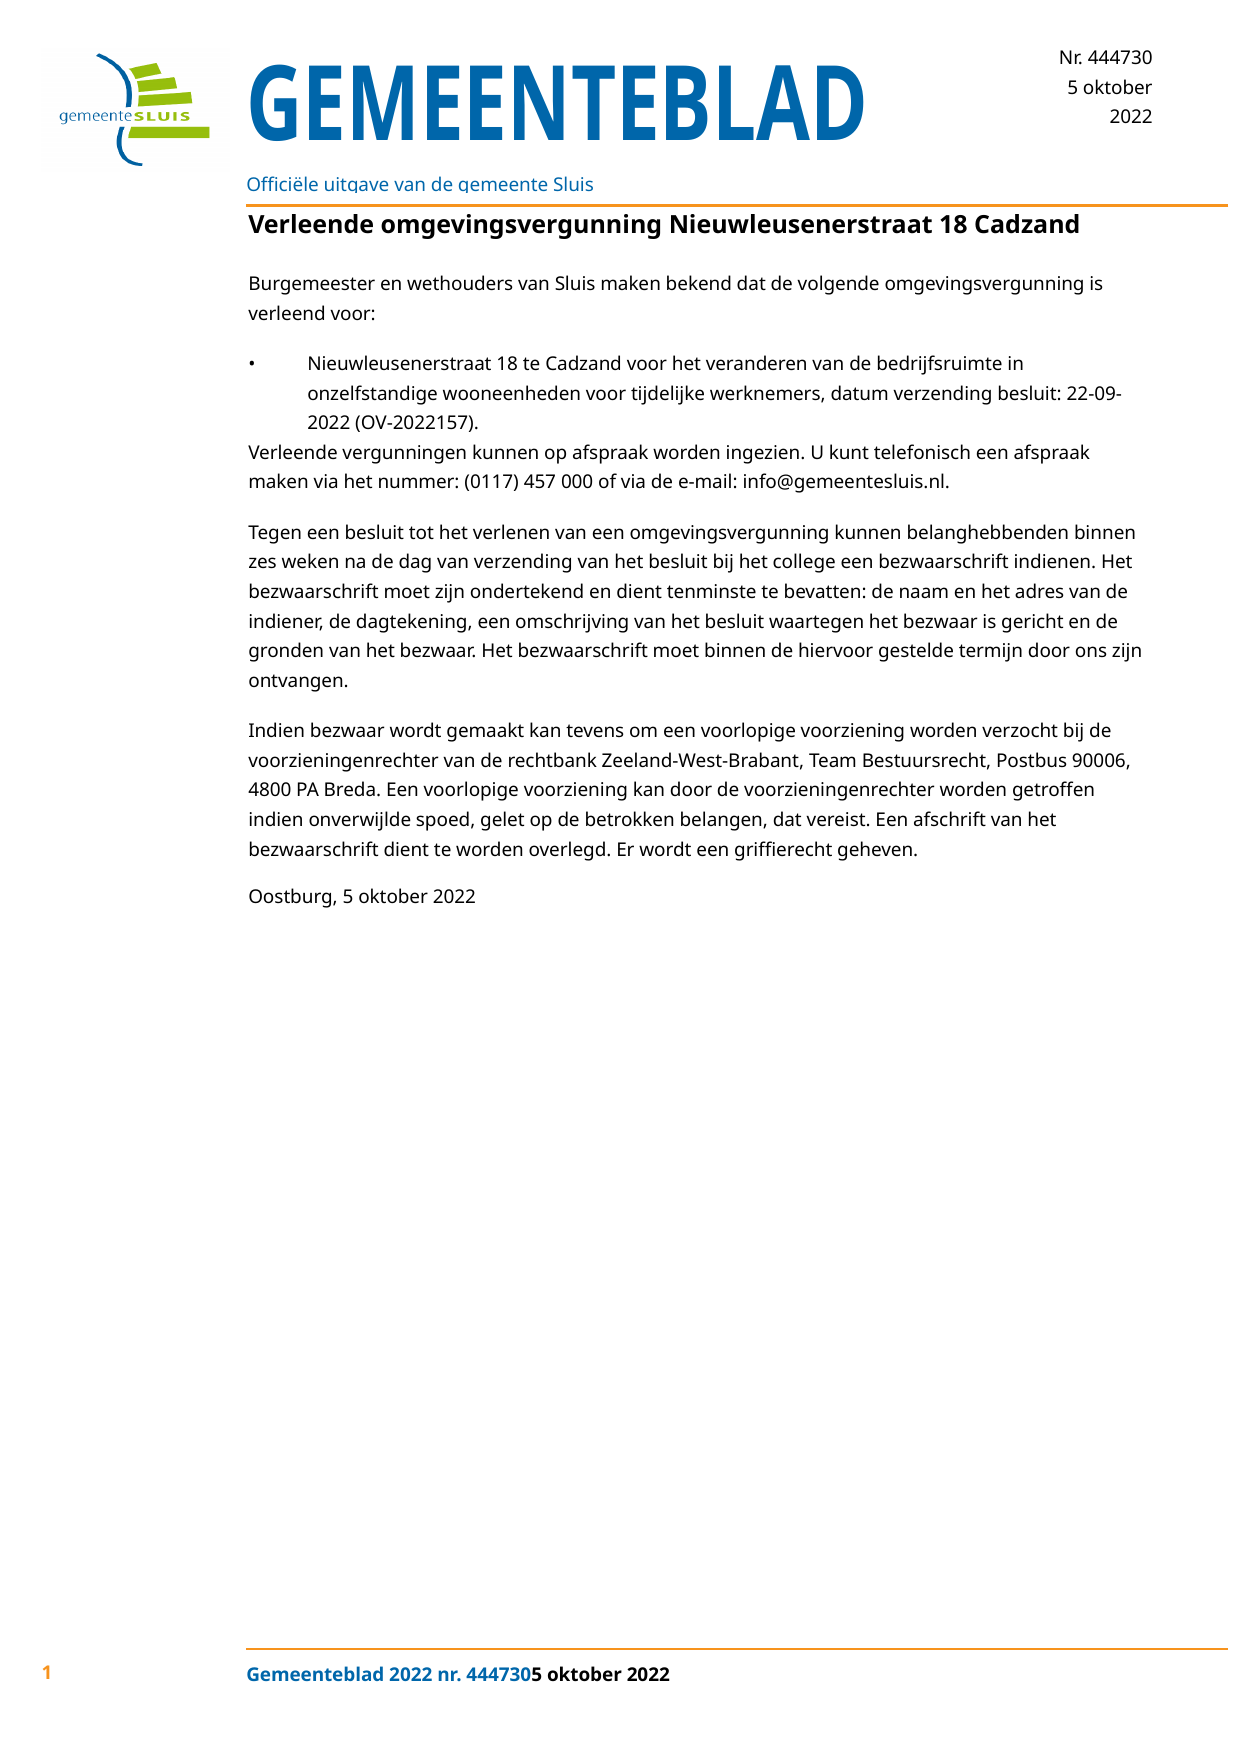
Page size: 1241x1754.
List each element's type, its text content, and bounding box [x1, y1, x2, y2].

list Nieuwleusenerstraat 18 te Cadzand voor het veranderen van de bedrijfsruimte in onzelfstandige wooneenheden voor tijdelijke werknemers, datum verzending besluit: 22-09-2022 (OV-2022157). [248, 350, 1152, 435]
text Indien bezwaar wordt gemaakt kan tevens om een voorlopige voorziening worden verzocht bij de voorzieningenrechter van de rechtbank Zeeland-West-Brabant, Team Bestuursrecht, Postbus 90006, 4800 PA Breda. Een voorlopige voorziening kan door de voorzieningenrechter worden getroffen indien onverwijlde spoed, gelet op de betrokken belangen, dat vereist. Een afschrift van het bezwaarschrift dient te worden overlegd. Er wordt een griffierecht geheven. [248, 717, 1152, 861]
text Verleende omgevingsvergunning Nieuwleusenerstraat 18 Cadzand [248, 207, 1152, 241]
text Tegen een besluit tot het verlenen van een omgevingsvergunning kunnen belanghebbenden binnen zes weken na de dag van verzending van het besluit bij het college een bezwaarschrift indienen. Het bezwaarschrift moet zijn ondertekend en dient tenminste te bevatten: de naam en het adres van de indiener, de dagtekening, een omschrijving van het besluit waartegen het bezwaar is gericht en de gronden van het bezwaar. Het bezwaarschrift moet binnen de hiervoor gestelde termijn door ons zijn ontvangen. [248, 519, 1152, 693]
text Burgemeester en wethouders van Sluis maken bekend dat de volgende omgevingsvergunning is verleend voor: [248, 270, 1152, 326]
text Verleende vergunningen kunnen op afspraak worden ingezien. U kunt telefonisch een afspraak maken via het nummer: (0117) 457 000 of via de e-mail: info@gemeentesluis.nl. [248, 439, 1152, 494]
text Oostburg, 5 oktober 2022 [248, 883, 1152, 909]
picture [41, 47, 231, 172]
